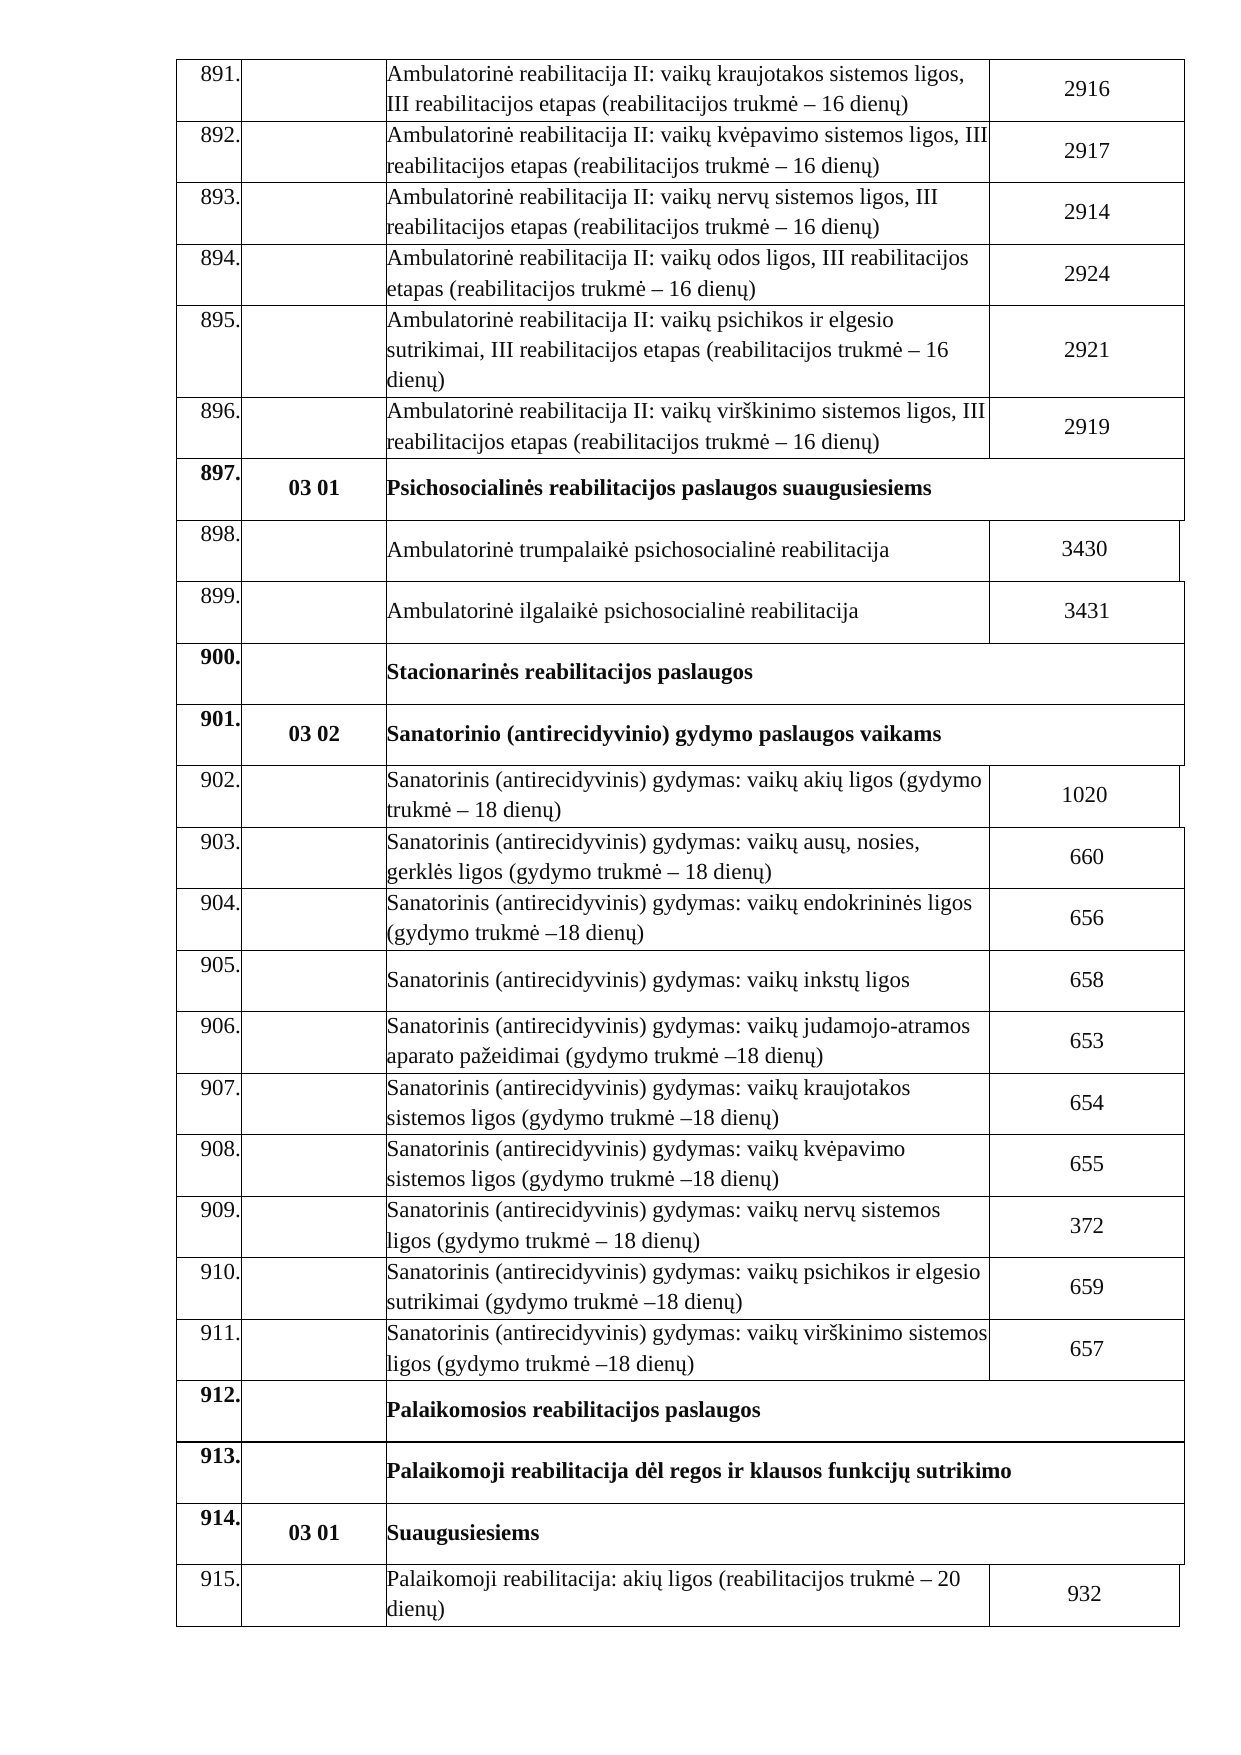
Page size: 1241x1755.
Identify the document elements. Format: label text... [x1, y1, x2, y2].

table_cell [1203, 1564, 1208, 1626]
table_cell Sanatorinis (antirecidyvinis) gydymas: vaikų ausų, nosies, gerklės ligos (gydymo trukmė – 18 dienų) [387, 828, 989, 888]
table_cell 910. [177, 1258, 241, 1318]
table_cell 2921 [990, 306, 1184, 397]
table_cell Sanatorinis (antirecidyvinis) gydymas: vaikų inkstų ligos [387, 951, 989, 1011]
table_cell [1185, 1134, 1203, 1196]
table_cell [1213, 59, 1230, 121]
table_cell [1213, 827, 1230, 888]
table_cell [1213, 182, 1230, 243]
table_cell [1185, 121, 1203, 182]
table_cell [242, 1443, 386, 1503]
table_cell Sanatorinis (antirecidyvinis) gydymas: vaikų virškinimo sistemos ligos (gydymo trukmė –18 dienų) [387, 1320, 989, 1380]
table_cell [1230, 458, 1240, 519]
table_cell [242, 1012, 386, 1073]
table_cell 914. [177, 1504, 241, 1564]
table_cell [1185, 1073, 1203, 1134]
table_cell [1185, 1503, 1203, 1564]
table_cell [242, 1565, 386, 1626]
table_cell 915. [177, 1565, 241, 1626]
table_cell [1180, 521, 1184, 581]
table_cell [1203, 1011, 1208, 1073]
table_cell [1208, 397, 1213, 458]
table_cell [1208, 1134, 1213, 1196]
table_cell 909. [177, 1197, 241, 1257]
table_cell [1230, 765, 1240, 827]
table_cell [242, 766, 386, 827]
table_cell [1203, 305, 1208, 397]
table_cell [1230, 59, 1240, 121]
table_cell [242, 951, 386, 1011]
table_cell 894. [177, 245, 241, 305]
table_cell [1213, 458, 1230, 519]
table_cell [1203, 1073, 1208, 1134]
table_cell [1208, 59, 1213, 121]
table_cell 902. [177, 766, 241, 827]
table_cell [1208, 458, 1213, 519]
table_cell [1185, 458, 1203, 519]
table_cell Sanatorinio (antirecidyvinio) gydymo paslaugos vaikams [387, 705, 1184, 765]
table_cell [1213, 520, 1230, 581]
table_cell Ambulatorinė trumpalaikė psichosocialinė reabilitacija [387, 521, 989, 581]
table_cell 892. [177, 122, 241, 182]
table_cell [1180, 1565, 1184, 1626]
table_cell 3431 [990, 582, 1184, 642]
table_cell [1213, 1196, 1230, 1257]
table_cell Ambulatorinė reabilitacija II: vaikų kvėpavimo sistemos ligos, III reabilitacijos etapas (reabilitacijos trukmė – 16 dienų) [387, 122, 989, 182]
table_cell [242, 306, 386, 397]
table_cell 901. [177, 705, 241, 765]
table_cell 03 01 [242, 1504, 386, 1564]
table_cell 2914 [990, 183, 1184, 243]
table_cell [1213, 950, 1230, 1011]
table_cell [1213, 1380, 1230, 1441]
table_cell 653 [990, 1012, 1184, 1073]
table_cell 900. [177, 644, 241, 704]
table_cell [1185, 182, 1203, 243]
table_cell [1230, 1011, 1240, 1073]
table_cell [1208, 643, 1213, 704]
table_cell Ambulatorinė reabilitacija II: vaikų psichikos ir elgesio sutrikimai, III reabilitacijos etapas (reabilitacijos trukmė – 16 dienų) [387, 306, 989, 397]
table_cell [1213, 1503, 1230, 1564]
table_cell [1185, 1441, 1203, 1503]
table_cell [1185, 1257, 1203, 1318]
table_cell [1230, 1441, 1240, 1503]
table_cell 372 [990, 1197, 1184, 1257]
table_cell [1185, 704, 1203, 765]
table_cell [1203, 1257, 1208, 1318]
table_cell 893. [177, 183, 241, 243]
table_cell [242, 644, 386, 704]
table_cell 660 [990, 828, 1184, 888]
table_cell [1208, 305, 1213, 397]
table_cell [242, 245, 386, 305]
table_cell [242, 1320, 386, 1380]
table_cell [242, 398, 386, 458]
table_cell [1230, 1257, 1240, 1318]
table_cell [1203, 520, 1208, 581]
table_cell [1203, 397, 1208, 458]
table_cell 911. [177, 1320, 241, 1380]
table_cell [1208, 1257, 1213, 1318]
table_cell [1203, 1319, 1208, 1380]
table_cell [1230, 1196, 1240, 1257]
table_cell [1208, 1011, 1213, 1073]
table_cell [1203, 182, 1208, 243]
table_cell 891. [177, 60, 241, 121]
table_cell Sanatorinis (antirecidyvinis) gydymas: vaikų endokrininės ligos (gydymo trukmė –18 dienų) [387, 889, 989, 950]
table_cell Ambulatorinė reabilitacija II: vaikų nervų sistemos ligos, III reabilitacijos etapas (reabilitacijos trukmė – 16 dienų) [387, 183, 989, 243]
table_cell 908. [177, 1135, 241, 1196]
table_cell [1208, 121, 1213, 182]
table_cell [242, 1197, 386, 1257]
table_cell Sanatorinis (antirecidyvinis) gydymas: vaikų nervų sistemos ligos (gydymo trukmė – 18 dienų) [387, 1197, 989, 1257]
table_cell [1203, 765, 1208, 827]
table_cell [1230, 581, 1240, 642]
table_cell [1185, 1319, 1203, 1380]
table_cell 655 [990, 1135, 1184, 1196]
table_cell 659 [990, 1258, 1184, 1318]
table_cell [1208, 1380, 1213, 1441]
table_cell [1213, 643, 1230, 704]
table_cell [1213, 1257, 1230, 1318]
table_cell 2924 [990, 245, 1184, 305]
table_cell [1203, 888, 1208, 950]
table_cell [1230, 888, 1240, 950]
table_cell [1213, 305, 1230, 397]
table_cell [1203, 458, 1208, 519]
table_cell [242, 1135, 386, 1196]
table_cell [242, 582, 386, 642]
table_cell [1185, 1380, 1203, 1441]
table_cell [242, 122, 386, 182]
table_cell [1185, 950, 1203, 1011]
table_cell 03 02 [242, 705, 386, 765]
table_cell [1213, 397, 1230, 458]
table_cell [1208, 182, 1213, 243]
table_cell [1230, 244, 1240, 305]
table_cell [1213, 1564, 1230, 1626]
table_cell 898. [177, 521, 241, 581]
table_cell [1185, 888, 1203, 950]
table_cell 654 [990, 1074, 1184, 1134]
table_cell [1230, 1380, 1240, 1441]
table_cell [1208, 581, 1213, 642]
table_cell [1213, 1073, 1230, 1134]
table_cell [242, 1074, 386, 1134]
table_cell [242, 521, 386, 581]
table_cell [1208, 827, 1213, 888]
table_cell [1230, 1319, 1240, 1380]
table_cell [1180, 766, 1184, 827]
table_cell 895. [177, 306, 241, 397]
table_cell [1185, 643, 1203, 704]
table_cell 1020 [990, 766, 1179, 827]
table_cell 2916 [990, 60, 1184, 121]
table_cell [1213, 1319, 1230, 1380]
table_cell [1208, 950, 1213, 1011]
table_cell [1230, 827, 1240, 888]
table_cell [242, 889, 386, 950]
table_cell 2917 [990, 122, 1184, 182]
table_cell [1230, 520, 1240, 581]
table_cell 899. [177, 582, 241, 642]
table_cell [1203, 827, 1208, 888]
table_cell [1185, 397, 1203, 458]
table_cell 903. [177, 828, 241, 888]
table_cell 03 01 [242, 459, 386, 519]
table_cell [1213, 888, 1230, 950]
table_cell [1203, 581, 1208, 642]
table_cell [1208, 244, 1213, 305]
table_cell Sanatorinis (antirecidyvinis) gydymas: vaikų psichikos ir elgesio sutrikimai (gydymo trukmė –18 dienų) [387, 1258, 989, 1318]
table_cell [242, 828, 386, 888]
table_cell Sanatorinis (antirecidyvinis) gydymas: vaikų judamojo-atramos aparato pažeidimai (gydymo trukmė –18 dienų) [387, 1012, 989, 1073]
table_cell [1203, 1196, 1208, 1257]
table_cell [1203, 121, 1208, 182]
table_cell Sanatorinis (antirecidyvinis) gydymas: vaikų kvėpavimo sistemos ligos (gydymo trukmė –18 dienų) [387, 1135, 989, 1196]
table_cell 3430 [990, 521, 1179, 581]
table_cell [242, 60, 386, 121]
table_cell [1213, 765, 1230, 827]
table_cell [1185, 305, 1203, 397]
table_cell [1185, 59, 1203, 121]
table_cell 904. [177, 889, 241, 950]
table_cell 907. [177, 1074, 241, 1134]
table_cell 912. [177, 1381, 241, 1441]
table_cell [1230, 1073, 1240, 1134]
table_cell [1208, 704, 1213, 765]
table_cell [1213, 121, 1230, 182]
table_cell [242, 1258, 386, 1318]
table_cell [1185, 581, 1203, 642]
table_cell Stacionarinės reabilitacijos paslaugos [387, 644, 1184, 704]
table_cell [1230, 643, 1240, 704]
table_cell [1208, 1073, 1213, 1134]
table_cell [1185, 1011, 1203, 1073]
table_cell [1203, 59, 1208, 121]
table_cell Ambulatorinė reabilitacija II: vaikų virškinimo sistemos ligos, III reabilitacijos etapas (reabilitacijos trukmė – 16 dienų) [387, 398, 989, 458]
table_cell [1230, 182, 1240, 243]
table_cell [1230, 397, 1240, 458]
table_cell Sanatorinis (antirecidyvinis) gydymas: vaikų kraujotakos sistemos ligos (gydymo trukmė –18 dienų) [387, 1074, 989, 1134]
table_cell [1203, 1503, 1208, 1564]
table_cell [1208, 765, 1213, 827]
table_cell 905. [177, 951, 241, 1011]
table_cell 913. [177, 1443, 241, 1503]
table_cell 897. [177, 459, 241, 519]
table_cell 896. [177, 398, 241, 458]
table_cell [1213, 704, 1230, 765]
table_cell [1213, 1011, 1230, 1073]
table_cell [1203, 950, 1208, 1011]
table_cell 658 [990, 951, 1184, 1011]
table_cell [1230, 305, 1240, 397]
table_cell 2919 [990, 398, 1184, 458]
table_cell Ambulatorinė ilgalaikė psichosocialinė reabilitacija [387, 582, 989, 642]
table_cell Psichosocialinės reabilitacijos paslaugos suaugusiesiems [387, 459, 1184, 519]
table_cell Ambulatorinė reabilitacija II: vaikų kraujotakos sistemos ligos, III reabilitacijos etapas (reabilitacijos trukmė – 16 dienų) [387, 60, 989, 121]
table_cell Ambulatorinė reabilitacija II: vaikų odos ligos, III reabilitacijos etapas (reabilitacijos trukmė – 16 dienų) [387, 245, 989, 305]
table_cell [1203, 1441, 1208, 1503]
table_cell [1185, 244, 1203, 305]
table_cell 906. [177, 1012, 241, 1073]
table_cell [1184, 1564, 1203, 1626]
table_cell [1230, 121, 1240, 182]
table_cell [1208, 1564, 1213, 1626]
table_cell [1184, 765, 1203, 827]
table_cell Palaikomosios reabilitacijos paslaugos [387, 1381, 1184, 1441]
table_cell Suaugusiesiems [387, 1504, 1184, 1564]
table_cell [1230, 950, 1240, 1011]
table_cell [1208, 888, 1213, 950]
table_cell [1213, 1134, 1230, 1196]
table_cell Palaikomoji reabilitacija: akių ligos (reabilitacijos trukmė – 20 dienų) [387, 1565, 989, 1626]
table_cell [1208, 520, 1213, 581]
table_cell [242, 1381, 386, 1441]
table_cell [1185, 1196, 1203, 1257]
table_cell 657 [990, 1320, 1184, 1380]
table_cell [1208, 1319, 1213, 1380]
table_cell Sanatorinis (antirecidyvinis) gydymas: vaikų akių ligos (gydymo trukmė – 18 dienų) [387, 766, 989, 827]
table_cell [1213, 581, 1230, 642]
table_cell [242, 183, 386, 243]
table_cell [1230, 1134, 1240, 1196]
table_cell [1230, 1503, 1240, 1564]
table_cell [1203, 704, 1208, 765]
table_cell [1203, 1380, 1208, 1441]
table_cell [1213, 1441, 1230, 1503]
table_cell [1203, 244, 1208, 305]
table_cell 656 [990, 889, 1184, 950]
table_cell [1208, 1503, 1213, 1564]
table_cell [1213, 244, 1230, 305]
table_cell [1208, 1441, 1213, 1503]
table_cell Palaikomoji reabilitacija dėl regos ir klausos funkcijų sutrikimo [387, 1443, 1184, 1503]
table_cell [1230, 704, 1240, 765]
table_cell [1208, 1196, 1213, 1257]
table_cell [1203, 1134, 1208, 1196]
table_cell [1230, 1564, 1240, 1626]
table_cell 932 [990, 1565, 1179, 1626]
table_cell [1185, 827, 1203, 888]
table_cell [1184, 520, 1203, 581]
table_cell [1203, 643, 1208, 704]
